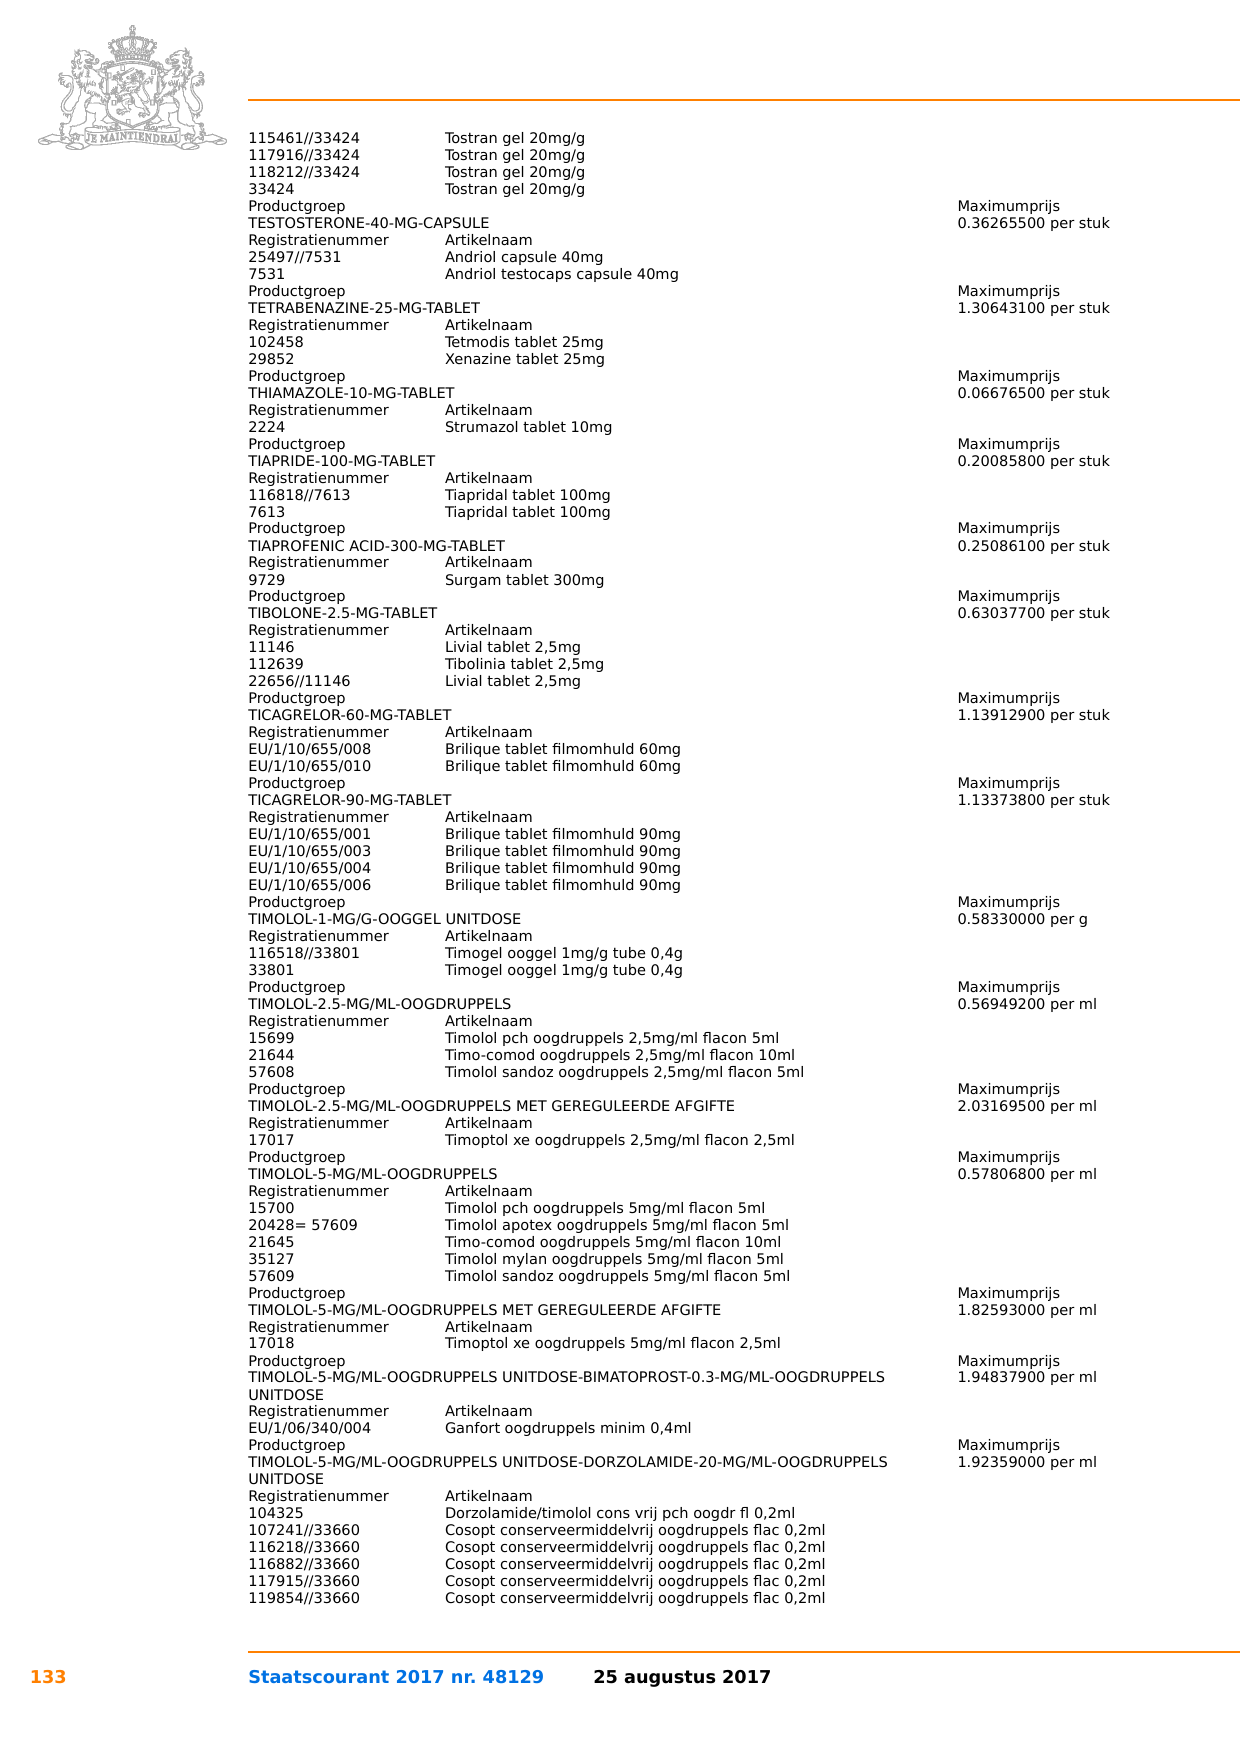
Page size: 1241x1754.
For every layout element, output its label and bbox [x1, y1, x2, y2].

picture [38, 25, 227, 150]
